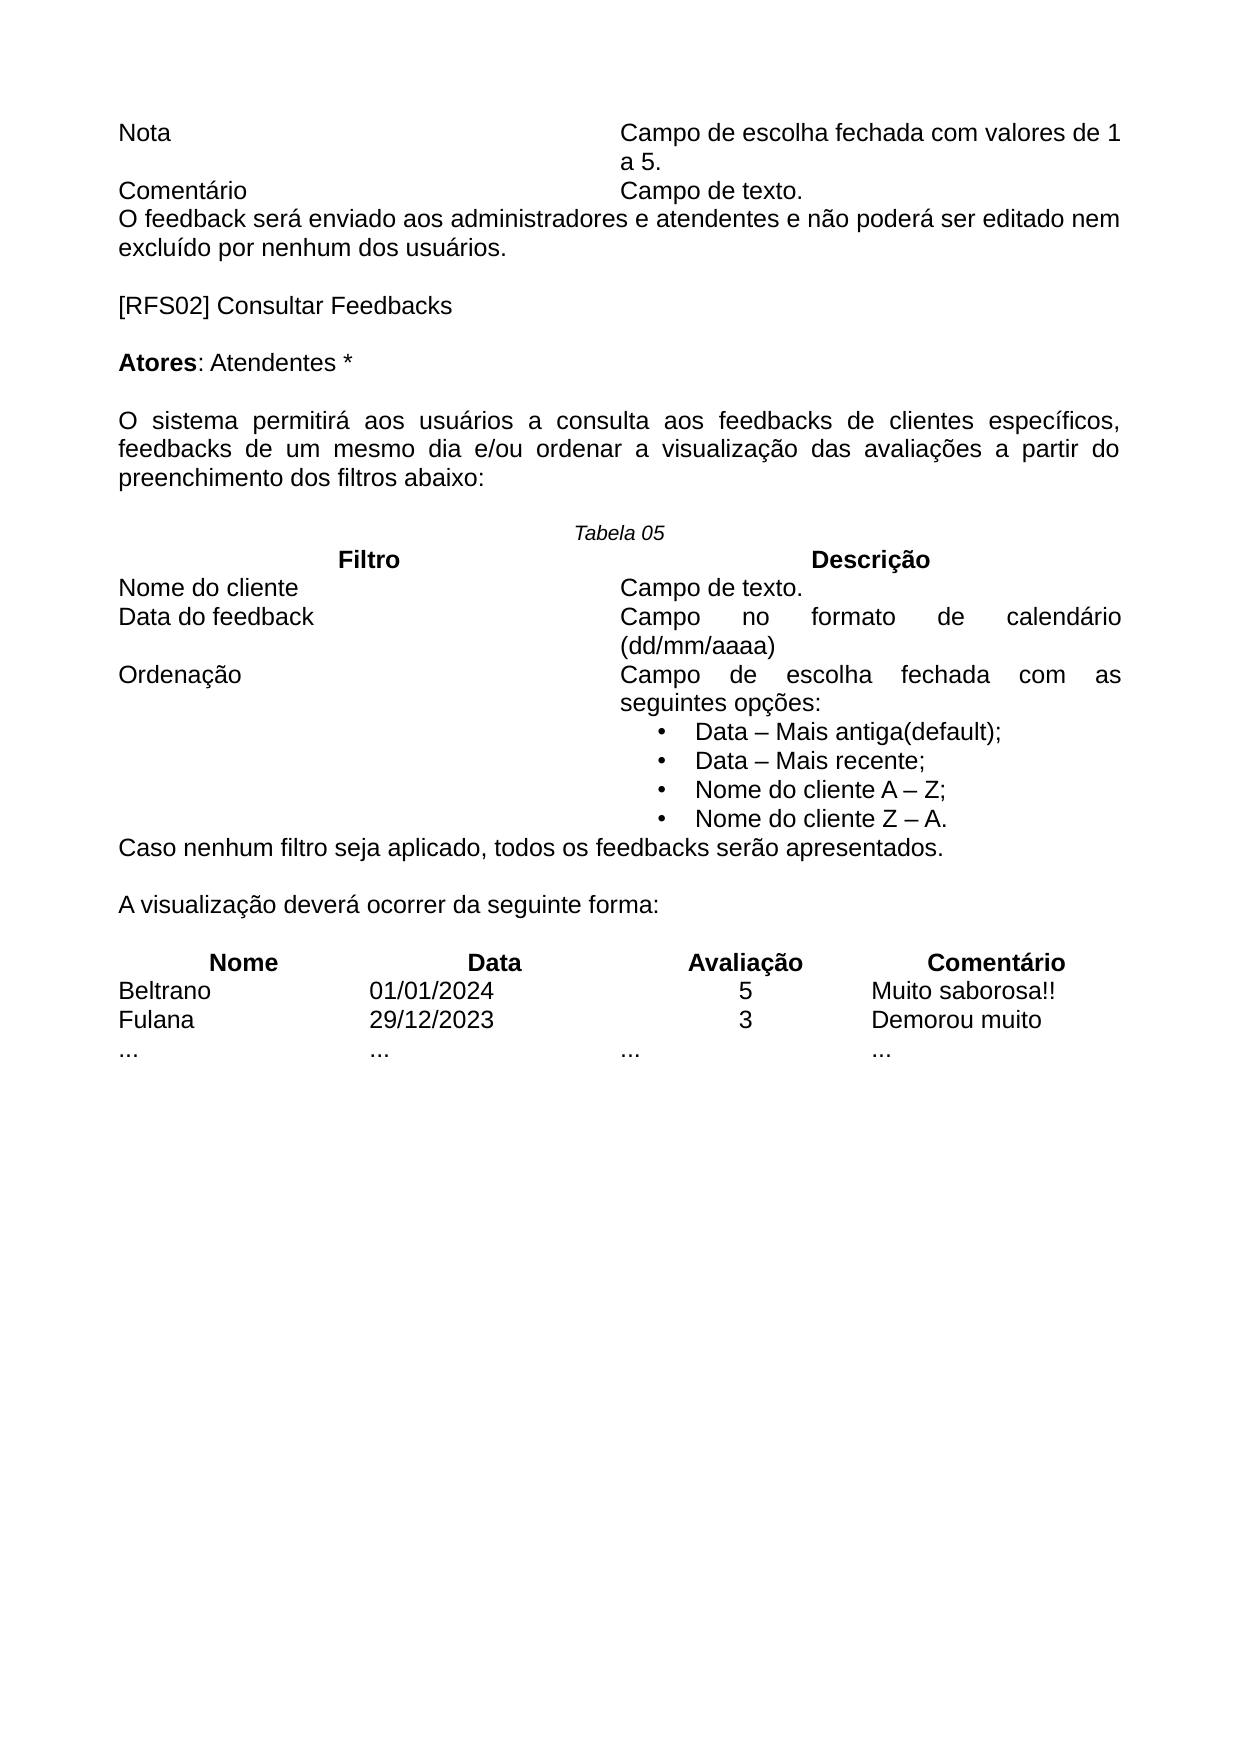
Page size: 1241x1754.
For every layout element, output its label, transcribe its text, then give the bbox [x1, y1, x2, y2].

table_header Nome [118, 948, 369, 976]
table_cell Campo de texto. [620, 573, 1122, 602]
table_cell Fulana [118, 1005, 369, 1034]
table_cell Muito saborosa!! [871, 976, 1122, 1005]
table_cell Campo de texto. [620, 176, 1122, 204]
table_cell Campo no formato de calendário (dd/mm/aaaa) [620, 602, 1122, 659]
text O feedback será enviado aos administradores e atendentes e não poderá ser editado nem excluído por nenhum dos usuários. [118, 204, 1122, 262]
table_header Descrição [620, 545, 1122, 573]
table_cell ... [871, 1034, 1122, 1062]
text Atores: Atendentes * [118, 348, 1122, 377]
table_cell 01/01/2024 [369, 976, 620, 1005]
text O sistema permitirá aos usuários a consulta aos feedbacks de clientes específicos, feedbacks de um mesmo dia e/ou ordenar a visualização das avaliações a partir do preenchimento dos filtros abaixo: [118, 406, 1122, 492]
table_cell ... [369, 1034, 620, 1062]
table_cell Campo de escolha fechada com valores de 1 a 5. [620, 118, 1122, 176]
table_cell ... [118, 1034, 369, 1062]
table_cell Ordenação [118, 660, 620, 832]
text [RFS02] Consultar Feedbacks [118, 291, 1122, 319]
text Caso nenhum filtro seja aplicado, todos os feedbacks serão apresentados. [118, 832, 1122, 861]
table_cell Nome do cliente [118, 573, 620, 602]
text Tabela 05 [118, 521, 1122, 544]
table_cell Data do feedback [118, 602, 620, 659]
table_header Filtro [118, 545, 620, 573]
table_header Comentário [871, 948, 1122, 976]
text A visualização deverá ocorrer da seguinte forma: [118, 890, 1122, 919]
table_cell Nota [118, 118, 620, 176]
table_cell 5 [620, 976, 871, 1005]
table_cell Beltrano [118, 976, 369, 1005]
table_cell 3 [620, 1005, 871, 1034]
table_cell Campo de escolha fechada com as seguintes opções: Data – Mais antiga(default); Data – Mais recente; Nome do cliente A – Z; Nome do cliente Z – A. [620, 660, 1122, 832]
table_cell 29/12/2023 [369, 1005, 620, 1034]
table_cell ... [620, 1034, 871, 1062]
table_cell Comentário [118, 176, 620, 204]
table_header Data [369, 948, 620, 976]
table_cell Demorou muito [871, 1005, 1122, 1034]
table_header Avaliação [620, 948, 871, 976]
